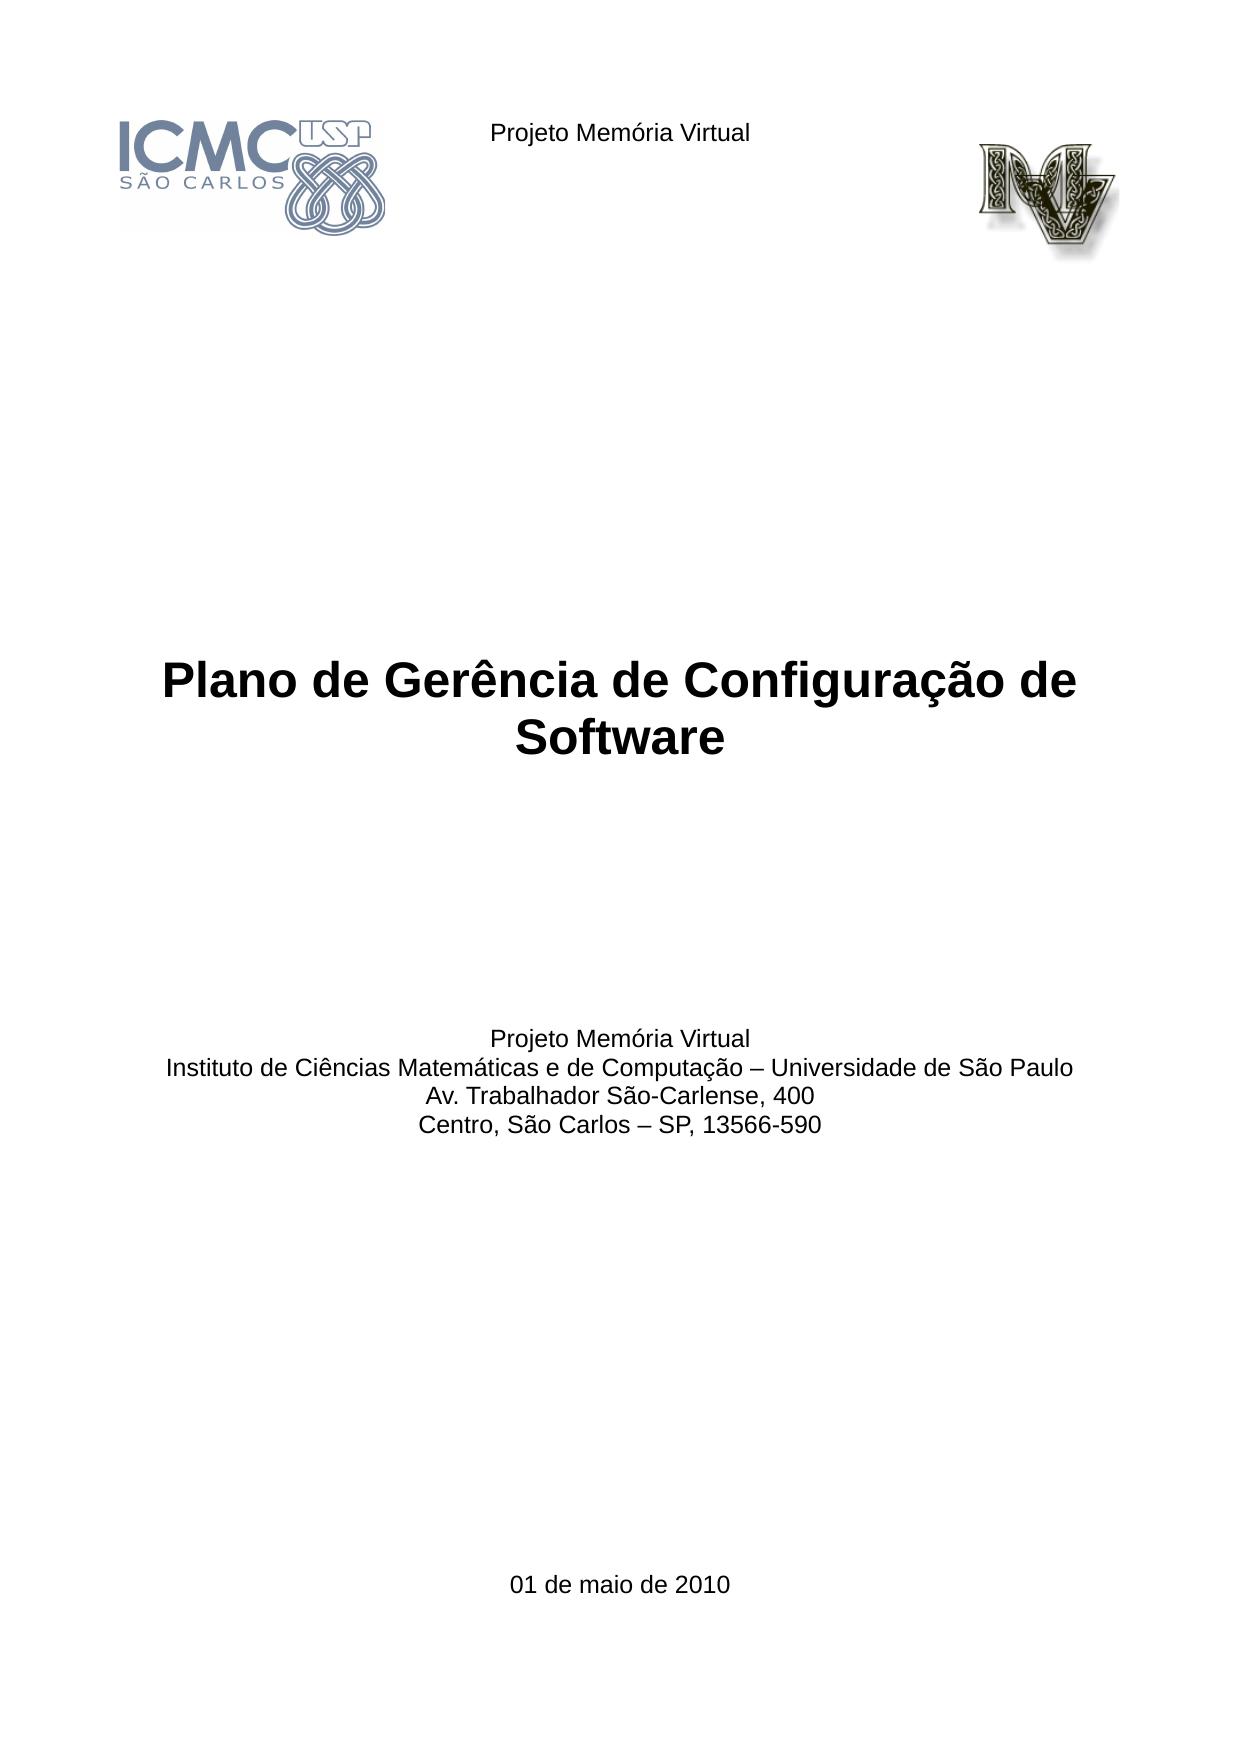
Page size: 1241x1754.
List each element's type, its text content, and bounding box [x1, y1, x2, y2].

text Centro, São Carlos – SP, 13566-590 [118, 1110, 1122, 1139]
picture [971, 120, 1120, 269]
text Plano de Gerência de Configuração de Software [118, 650, 1122, 765]
picture [119, 120, 386, 236]
text Av. Trabalhador São-Carlense, 400 [118, 1081, 1122, 1110]
text Projeto Memória Virtual [118, 1024, 1122, 1052]
text 01 de maio de 2010 [118, 1570, 1122, 1599]
text Instituto de Ciências Matemáticas e de Computação – Universidade de São Paulo [118, 1052, 1122, 1081]
text Projeto Memória Virtual [118, 118, 1122, 147]
